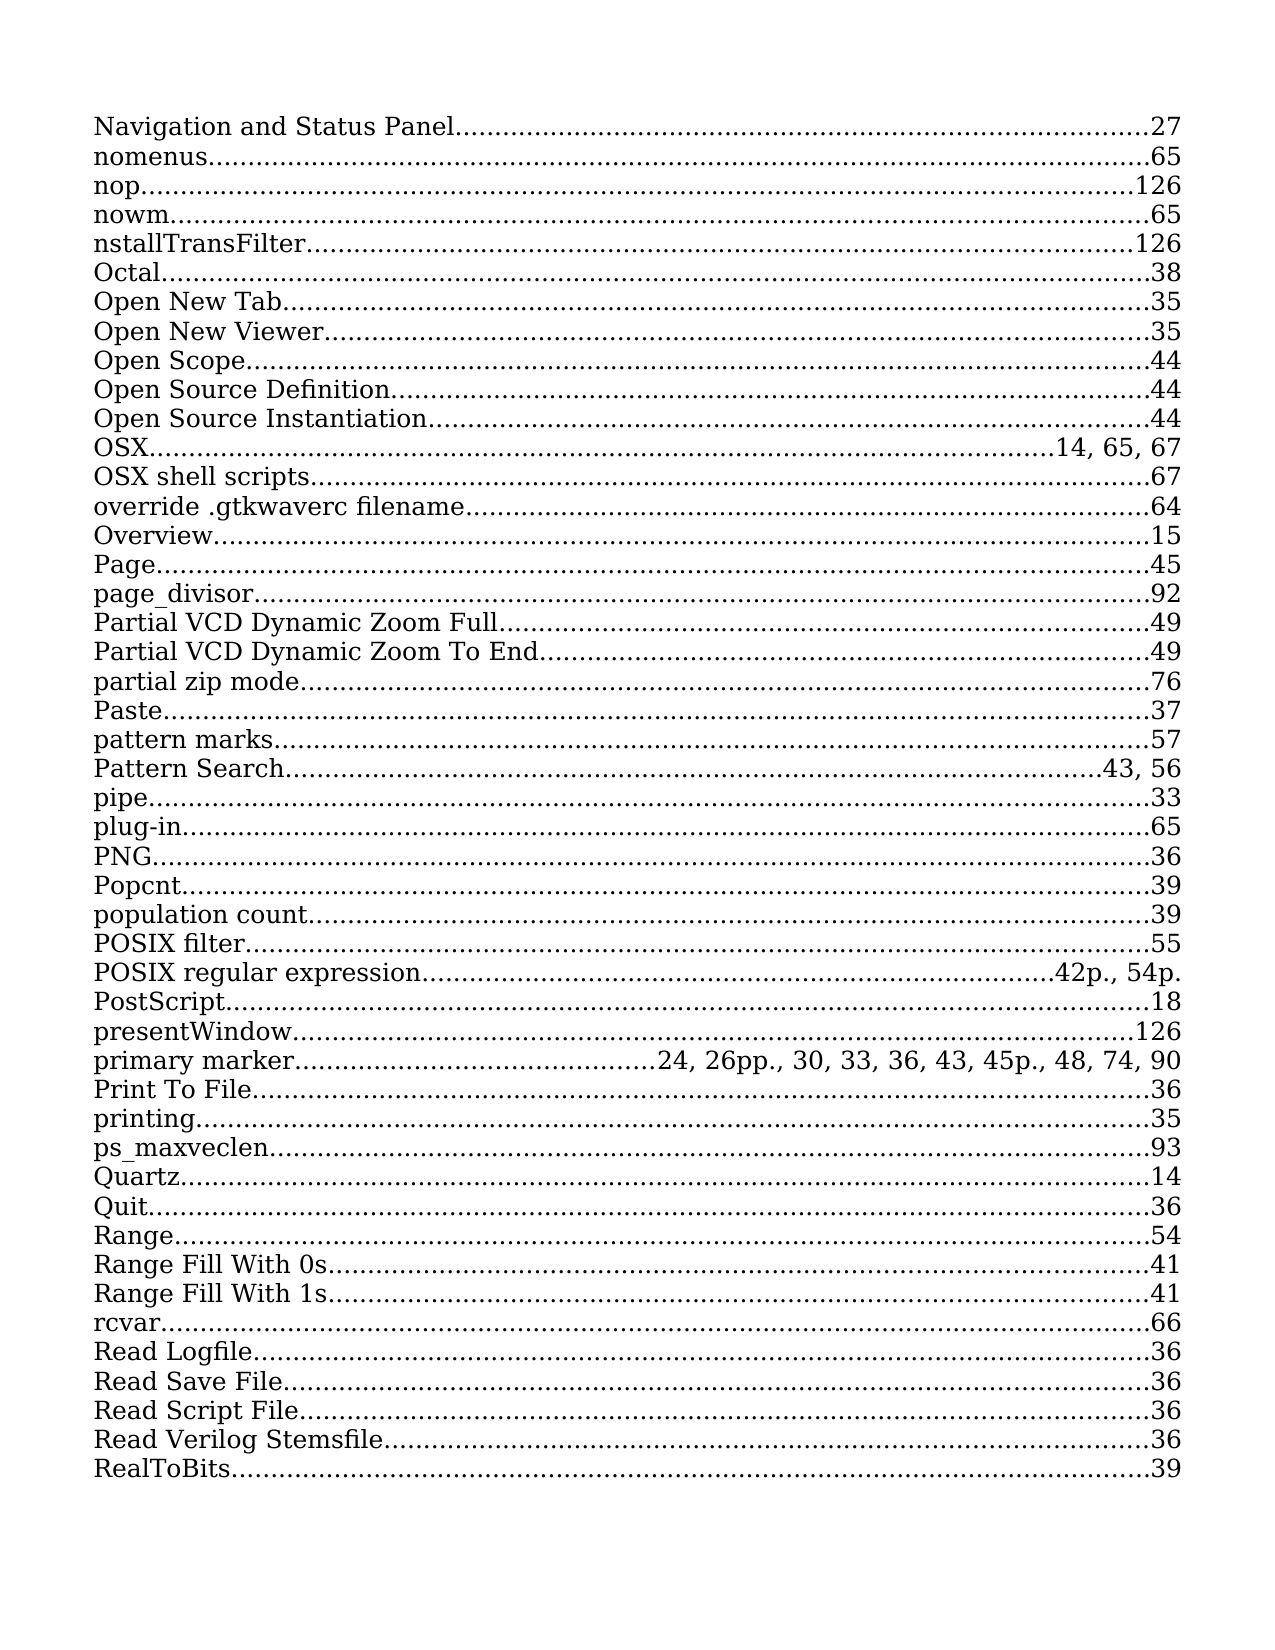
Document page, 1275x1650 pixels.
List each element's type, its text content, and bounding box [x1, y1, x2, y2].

text POSIX filter 55 [93, 929, 1182, 958]
text POSIX regular expression 42p., 54p. [93, 958, 1182, 987]
text Pattern Search 43, 56 [93, 754, 1182, 783]
text Page 45 [93, 550, 1182, 579]
text Range Fill With 1s 41 [93, 1279, 1182, 1308]
text Octal 38 [93, 258, 1182, 287]
text printing 35 [93, 1104, 1182, 1133]
text rcvar 66 [93, 1308, 1182, 1337]
text OSX shell scripts 67 [93, 462, 1182, 492]
text nowm 65 [93, 200, 1182, 229]
text Partial VCD Dynamic Zoom To End 49 [93, 637, 1182, 667]
text population count 39 [93, 900, 1182, 929]
text Overview 15 [93, 521, 1182, 550]
text presentWindow 126 [93, 1017, 1182, 1046]
text pattern marks 57 [93, 725, 1182, 754]
text plug-in 65 [93, 812, 1182, 842]
text Open New Tab 35 [93, 287, 1182, 317]
text PNG 36 [93, 842, 1182, 871]
text Read Verilog Stemsfile 36 [93, 1425, 1182, 1454]
text Open Source Instantiation 44 [93, 404, 1182, 433]
text RealToBits 39 [93, 1454, 1182, 1483]
text nomenus 65 [93, 142, 1182, 171]
text Read Logfile 36 [93, 1337, 1182, 1367]
text ps_maxveclen 93 [93, 1133, 1182, 1162]
text override .gtkwaverc filename 64 [93, 492, 1182, 521]
text PostScript 18 [93, 987, 1182, 1017]
text Open New Viewer 35 [93, 317, 1182, 346]
text Print To File 36 [93, 1075, 1182, 1104]
text Open Source Definition 44 [93, 375, 1182, 404]
text page_divisor 92 [93, 579, 1182, 608]
text Quartz 14 [93, 1162, 1182, 1192]
text Partial VCD Dynamic Zoom Full 49 [93, 608, 1182, 637]
text partial zip mode 76 [93, 667, 1182, 696]
text primary marker 24, 26pp., 30, 33, 36, 43, 45p., 48, 74, 90 [93, 1046, 1182, 1075]
text nop 126 [93, 171, 1182, 200]
text pipe 33 [93, 783, 1182, 812]
text Popcnt 39 [93, 871, 1182, 900]
text Range 54 [93, 1221, 1182, 1250]
text Quit 36 [93, 1192, 1182, 1221]
text Read Script File 36 [93, 1396, 1182, 1425]
text OSX 14, 65, 67 [93, 433, 1182, 462]
text Range Fill With 0s 41 [93, 1250, 1182, 1279]
text Read Save File 36 [93, 1367, 1182, 1396]
text nstallTransFilter 126 [93, 229, 1182, 258]
text Open Scope 44 [93, 346, 1182, 375]
text Navigation and Status Panel 27 [93, 112, 1182, 142]
text Paste 37 [93, 696, 1182, 725]
